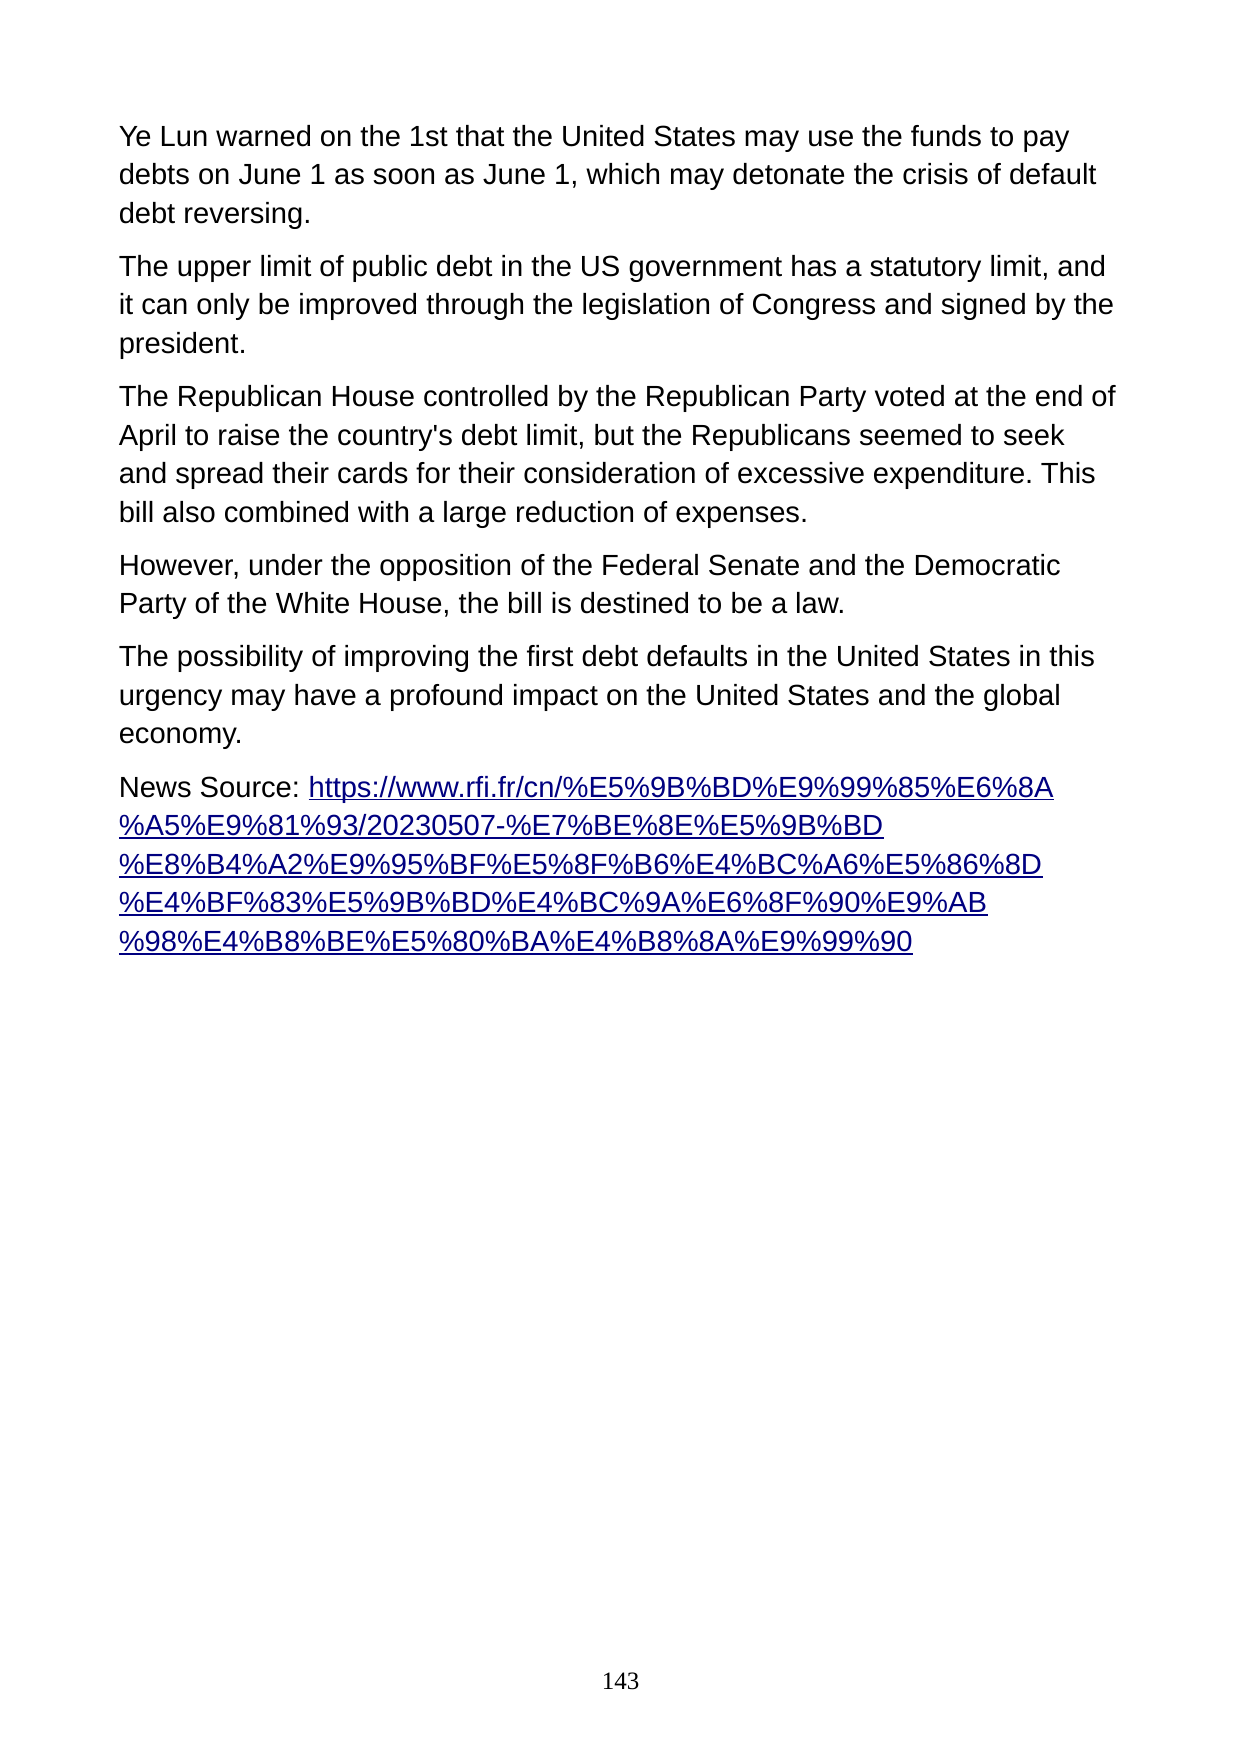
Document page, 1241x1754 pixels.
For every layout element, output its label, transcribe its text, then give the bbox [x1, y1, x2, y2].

text Ye Lun warned on the 1st that the United States may use the funds to pay debts on June 1 as soon as June 1, which may detonate the crisis of default debt reversing. [118, 118, 1122, 229]
text The upper limit of public debt in the US government has a statutory limit, and it can only be improved through the legislation of Congress and signed by the president. [118, 249, 1122, 359]
text News Source: https://www.rfi.fr/cn/%E5%9B%BD%E9%99%85%E6%8A%A5%E9%81%93/20230507-%E7%BE%8E%E5%9B%BD%E8%B4%A2%E9%95%BF%E5%8F%B6%E4%BC%A6%E5%86%8D%E4%BF%83%E5%9B%BD%E4%BC%9A%E6%8F%90%E9%AB%98%E4%B8%BE%E5%80%BA%E4%B8%8A%E9%99%90 [118, 769, 1122, 957]
text The Republican House controlled by the Republican Party voted at the end of April to raise the country's debt limit, but the Republicans seemed to seek and spread their cards for their consideration of excessive expenditure. This bill also combined with a large reduction of expenses. [118, 379, 1122, 528]
text However, under the opposition of the Federal Senate and the Democratic Party of the White House, the bill is destined to be a law. [118, 548, 1122, 620]
text The possibility of improving the first debt defaults in the United States in this urgency may have a profound impact on the United States and the global economy. [118, 639, 1122, 750]
